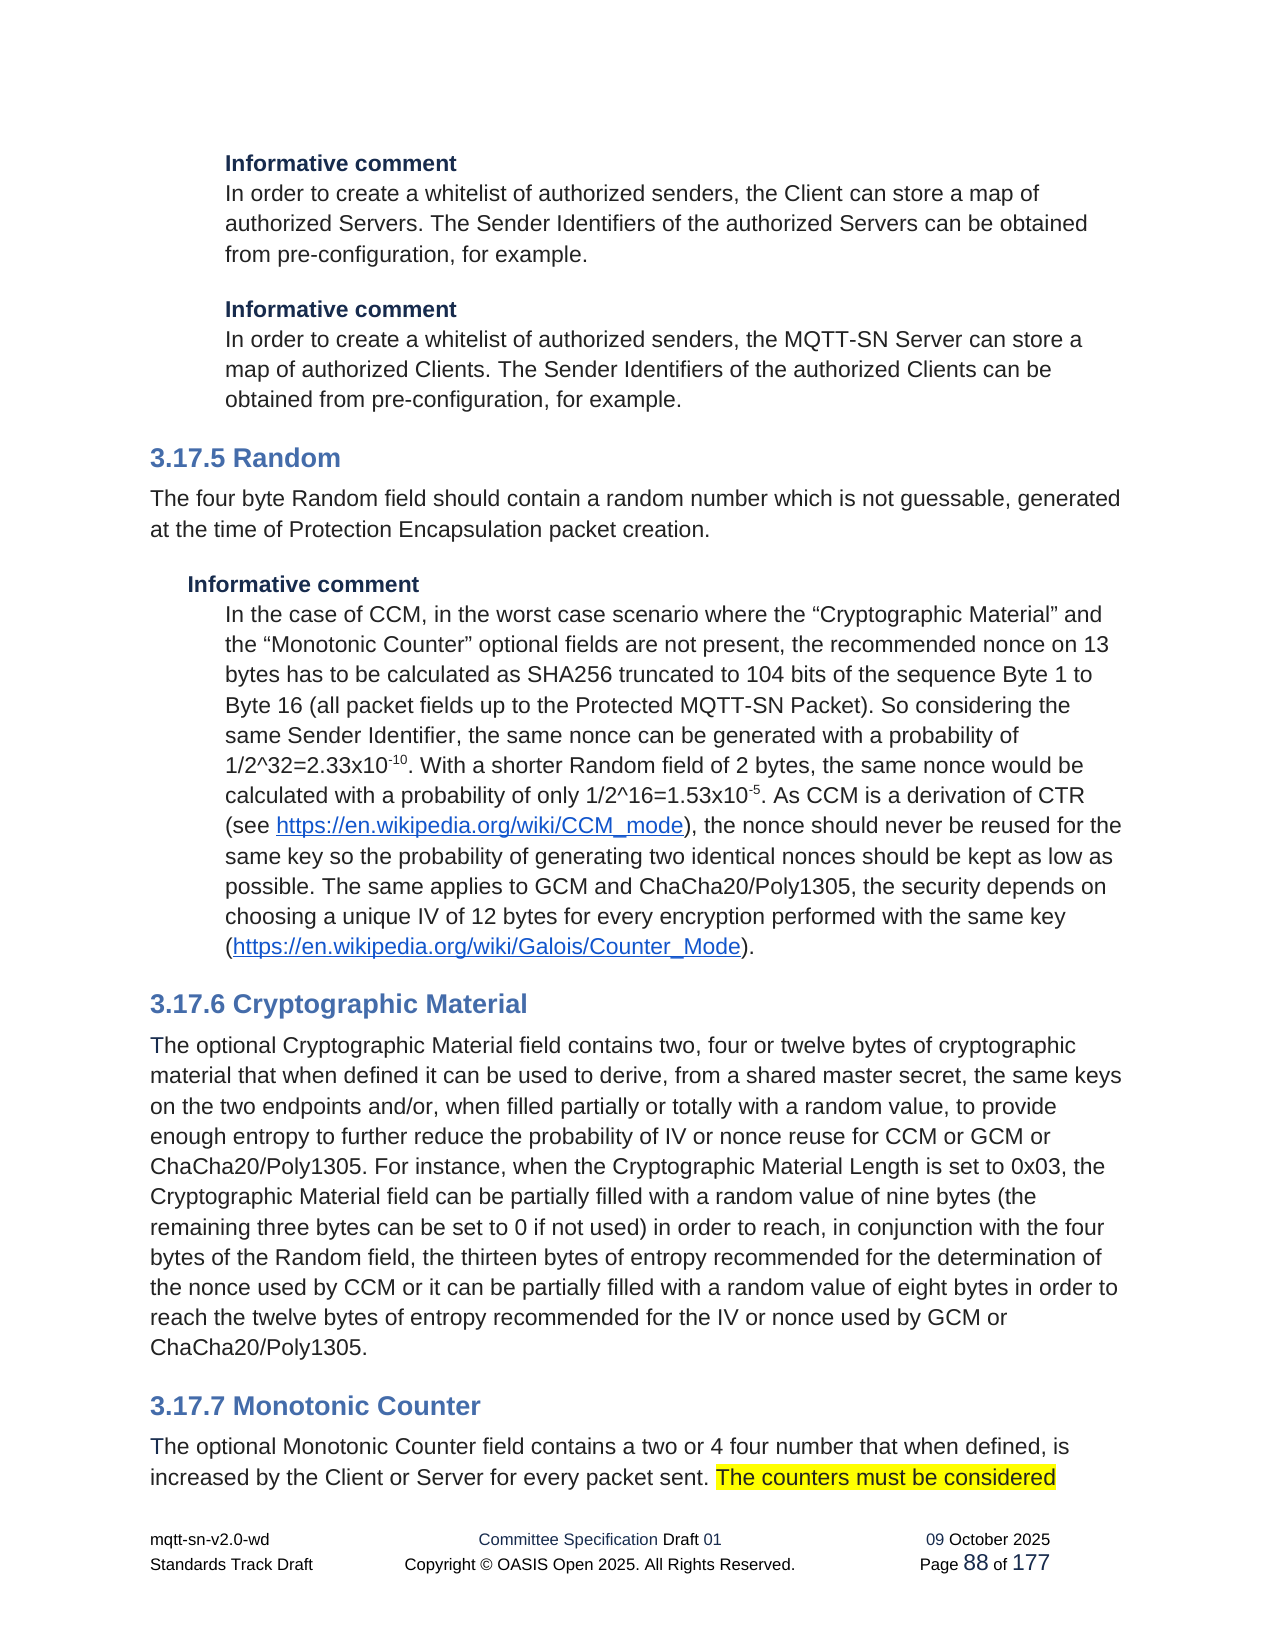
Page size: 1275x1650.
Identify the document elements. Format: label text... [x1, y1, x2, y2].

text In the case of CCM, in the worst case scenario where the “Cryptographic Material” and the “Monotonic Counter” optional fields are not present, the recommended nonce on 13 bytes has to be calculated as SHA256 truncated to 104 bits of the sequence Byte 1 to Byte 16 (all packet fields up to the Protected MQTT-SN Packet). So considering the same Sender Identifier, the same nonce can be generated with a probability of 1/2^32=2.33x10-10. With a shorter Random field of 2 bytes, the same nonce would be calculated with a probability of only 1/2^16=1.53x10-5. As CCM is a derivation of CTR (see https://en.wikipedia.org/wiki/CCM_mode), the nonce should never be reused for the same key so the probability of generating two identical nonces should be kept as low as possible. The same applies to GCM and ChaCha20/Poly1305, the security depends on choosing a unique IV of 12 bytes for every encryption performed with the same key (https://en.wikipedia.org/wiki/Galois/Counter_Mode). [225, 601, 1124, 960]
text In order to create a whitelist of authorized senders, the Client can store a map of authorized Servers. The Sender Identifiers of the authorized Servers can be obtained from pre-configuration, for example. [225, 180, 1124, 267]
subtitle 3.17.6 Cryptographic Material [150, 988, 1124, 1020]
text Informative comment [225, 150, 1124, 176]
text The optional Monotonic Counter field contains a two or 4 four number that when defined, is increased by the Client or Server for every packet sent. The counters must be considered [150, 1433, 1124, 1490]
text In order to create a whitelist of authorized senders, the MQTT-SN Server can store a map of authorized Clients. The Sender Identifiers of the authorized Clients can be obtained from pre-configuration, for example. [225, 326, 1124, 413]
text The optional Cryptographic Material field contains two, four or twelve bytes of cryptographic material that when defined it can be used to derive, from a shared master secret, the same keys on the two endpoints and/or, when filled partially or totally with a random value, to provide enough entropy to further reduce the probability of IV or nonce reuse for CCM or GCM or ChaCha20/Poly1305. For instance, when the Cryptographic Material Length is set to 0x03, the Cryptographic Material field can be partially filled with a random value of nine bytes (the remaining three bytes can be set to 0 if not used) in order to reach, in conjunction with the four bytes of the Random field, the thirteen bytes of entropy recommended for the determination of the nonce used by CCM or it can be partially filled with a random value of eight bytes in order to reach the twelve bytes of entropy recommended for the IV or nonce used by GCM or ChaCha20/Poly1305. [150, 1032, 1124, 1361]
text Informative comment [225, 296, 1124, 322]
subtitle 3.17.5 Random [150, 442, 1124, 473]
text The four byte Random field should contain a random number which is not guessable, generated at the time of Protection Encapsulation packet creation. [150, 485, 1124, 542]
list Informative comment [187, 571, 1124, 597]
subtitle 3.17.7 Monotonic Counter [150, 1389, 1124, 1421]
